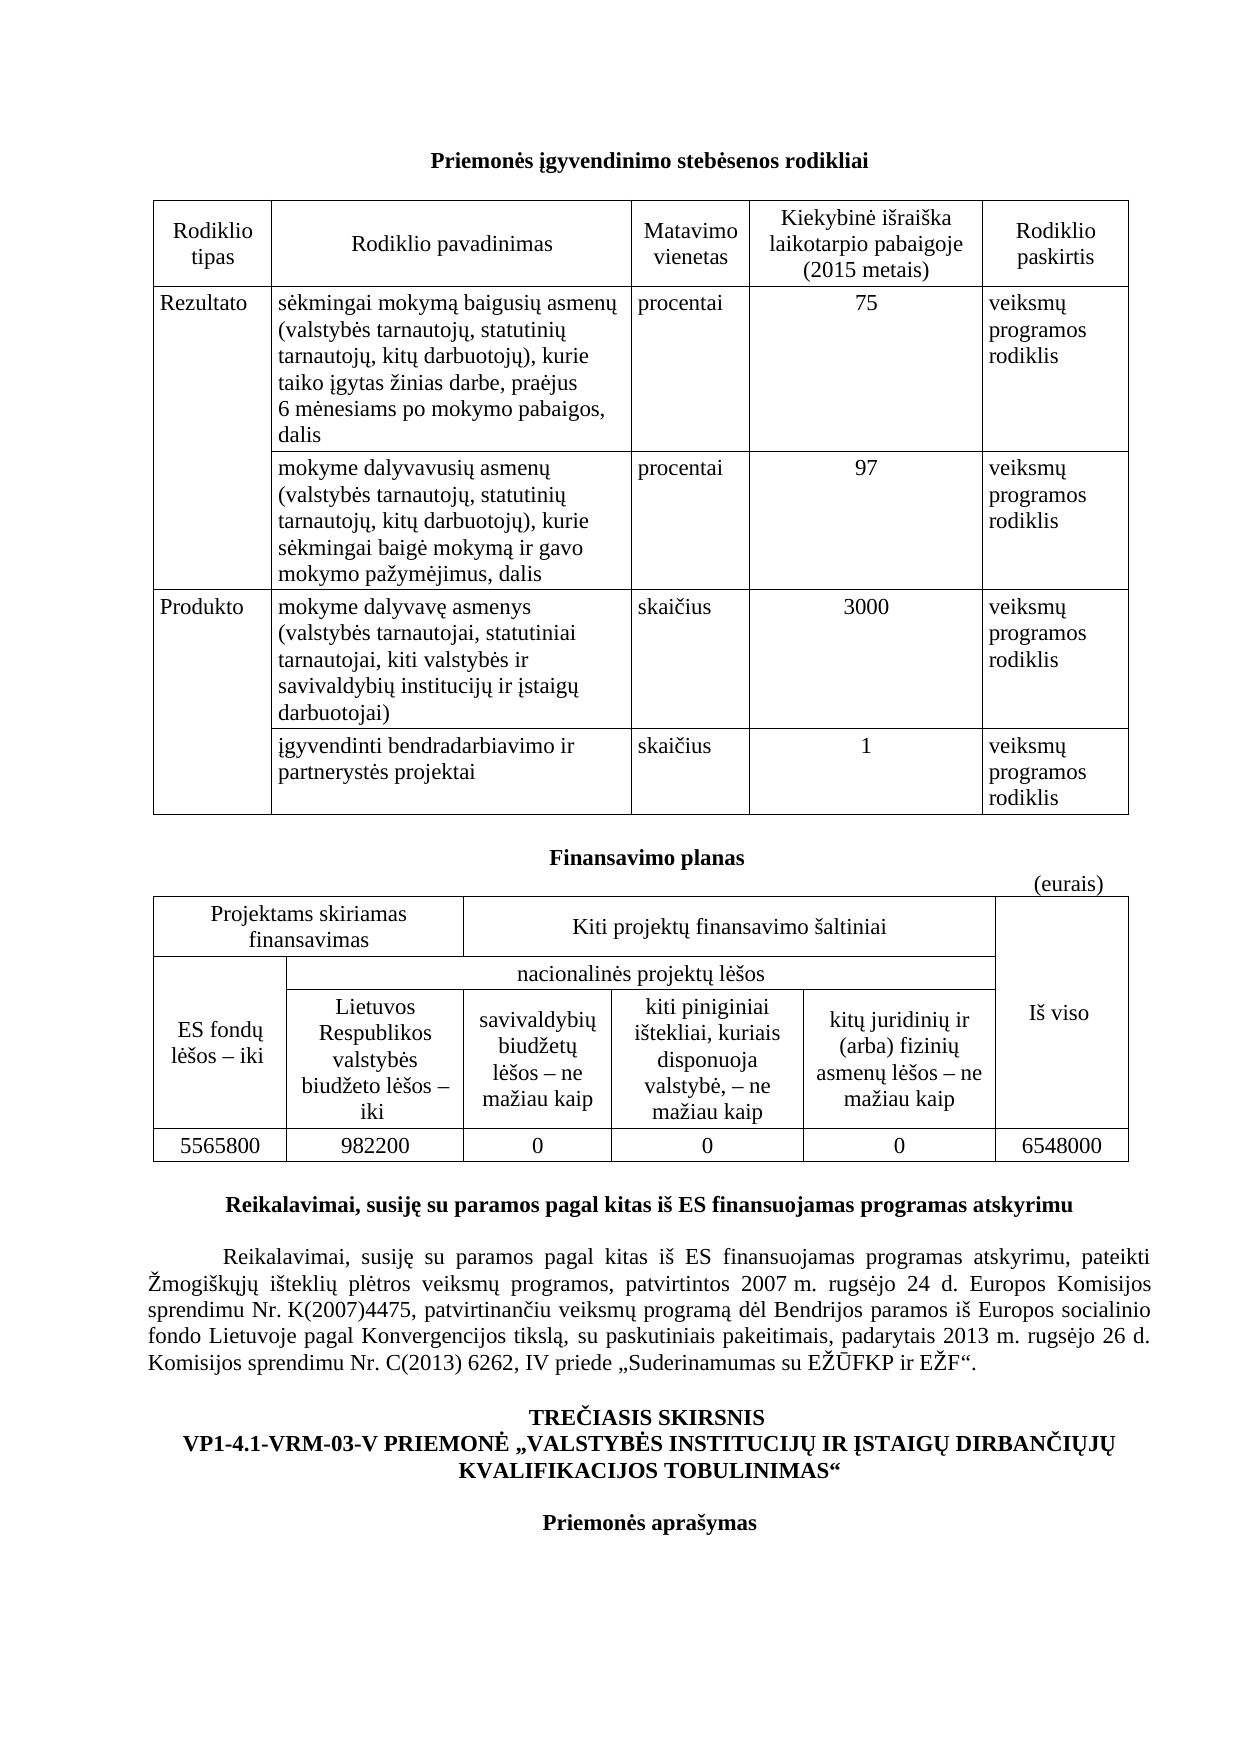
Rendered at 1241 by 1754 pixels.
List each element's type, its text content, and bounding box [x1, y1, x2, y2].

table_cell 1 [750, 729, 982, 814]
table_header Kiti projektų finansavimo šaltiniai [464, 897, 995, 956]
table_cell kiti piniginiai ištekliai, kuriais disponuoja valstybė, – ne mažiau kaip [612, 990, 803, 1128]
table_cell kitų juridinių ir (arba) fizinių asmenų lėšos – ne mažiau kaip [804, 990, 995, 1128]
table_cell ES fondų lėšos – iki [154, 957, 286, 1128]
table_cell 0 [804, 1129, 995, 1161]
text TREČIASIS SKIRSNIS [148, 1404, 1152, 1430]
table_cell 3000 [750, 590, 982, 728]
table_cell mokyme dalyvavę asmenys (valstybės tarnautojai, statutiniai tarnautojai, kiti valstybės ir savivaldybių institucijų ir įstaigų darbuotojai) [272, 590, 631, 728]
table_cell 0 [464, 1129, 611, 1161]
table_cell skaičius [632, 729, 749, 814]
text Finansavimo planas [148, 843, 1152, 870]
table_cell veiksmų programos rodiklis [983, 590, 1128, 728]
table_cell 6548000 [996, 1129, 1128, 1161]
text Priemonės įgyvendinimo stebėsenos rodikliai [148, 147, 1152, 173]
table_cell Lietuvos Respublikos valstybės biudžeto lėšos – iki [287, 990, 463, 1128]
table_cell veiksmų programos rodiklis [983, 452, 1128, 589]
text (eurais) [148, 870, 1152, 896]
table_cell Rezultato [154, 287, 271, 589]
table_header Matavimo vienetas [632, 201, 749, 286]
table_header Rodiklio pavadinimas [272, 201, 631, 286]
text Priemonės aprašymas [148, 1509, 1152, 1536]
text Reikalavimai, susiję su paramos pagal kitas iš ES finansuojamas programas atskyrimu [148, 1191, 1152, 1217]
table_header Iš viso [996, 897, 1128, 1128]
table_cell veiksmų programos rodiklis [983, 287, 1128, 451]
table_cell nacionalinės projektų lėšos [287, 957, 995, 989]
table_header Rodiklio tipas [154, 201, 271, 286]
text VP1-4.1-VRM-03-V PRIEMONĖ „VALSTYBĖS INSTITUCIJŲ IR ĮSTAIGŲ DIRBANČIŲJŲ KVALIFIKACIJOS TOBULINIMAS“ [148, 1430, 1152, 1483]
table_cell 982200 [287, 1129, 463, 1161]
table_header Kiekybinė išraiška laikotarpio pabaigoje (2015 metais) [750, 201, 982, 286]
table_cell mokyme dalyvavusių asmenų (valstybės tarnautojų, statutinių tarnautojų, kitų darbuotojų), kurie sėkmingai baigė mokymą ir gavo mokymo pažymėjimus, dalis [272, 452, 631, 589]
table_cell Produkto [154, 590, 271, 814]
table_cell 75 [750, 287, 982, 451]
table_cell savivaldybių biudžetų lėšos – ne mažiau kaip [464, 990, 611, 1128]
table_cell skaičius [632, 590, 749, 728]
table_cell 0 [612, 1129, 803, 1161]
table_cell įgyvendinti bendradarbiavimo ir partnerystės projektai [272, 729, 631, 814]
table_cell 5565800 [154, 1129, 286, 1161]
table_cell procentai [632, 287, 749, 451]
table_cell sėkmingai mokymą baigusių asmenų (valstybės tarnautojų, statutinių tarnautojų, kitų darbuotojų), kurie taiko įgytas žinias darbe, praėjus 6 mėnesiams po mokymo pabaigos, dalis [272, 287, 631, 451]
table_cell 97 [750, 452, 982, 589]
table_cell veiksmų programos rodiklis [983, 729, 1128, 814]
text Reikalavimai, susiję su paramos pagal kitas iš ES finansuojamas programas atskyrimu, pateikti Žmogiškųjų išteklių plėtros veiksmų programos, patvirtintos 2007 m. rugsėjo 24 d. Europos Komisijos sprendimu Nr. K(2007)4475, patvirtinančiu veiksmų programą dėl Bendrijos paramos iš Europos socialinio fondo Lietuvoje pagal Konvergencijos tikslą, su paskutiniais pakeitimais, padarytais 2013 m. rugsėjo 26 d. Komisijos sprendimu Nr. C(2013) 6262, IV priede „Suderinamumas su EŽŪFKP ir EŽF“. [148, 1243, 1152, 1375]
table_header Rodiklio paskirtis [983, 201, 1128, 286]
table_cell procentai [632, 452, 749, 589]
table_header Projektams skiriamas finansavimas [154, 897, 463, 956]
